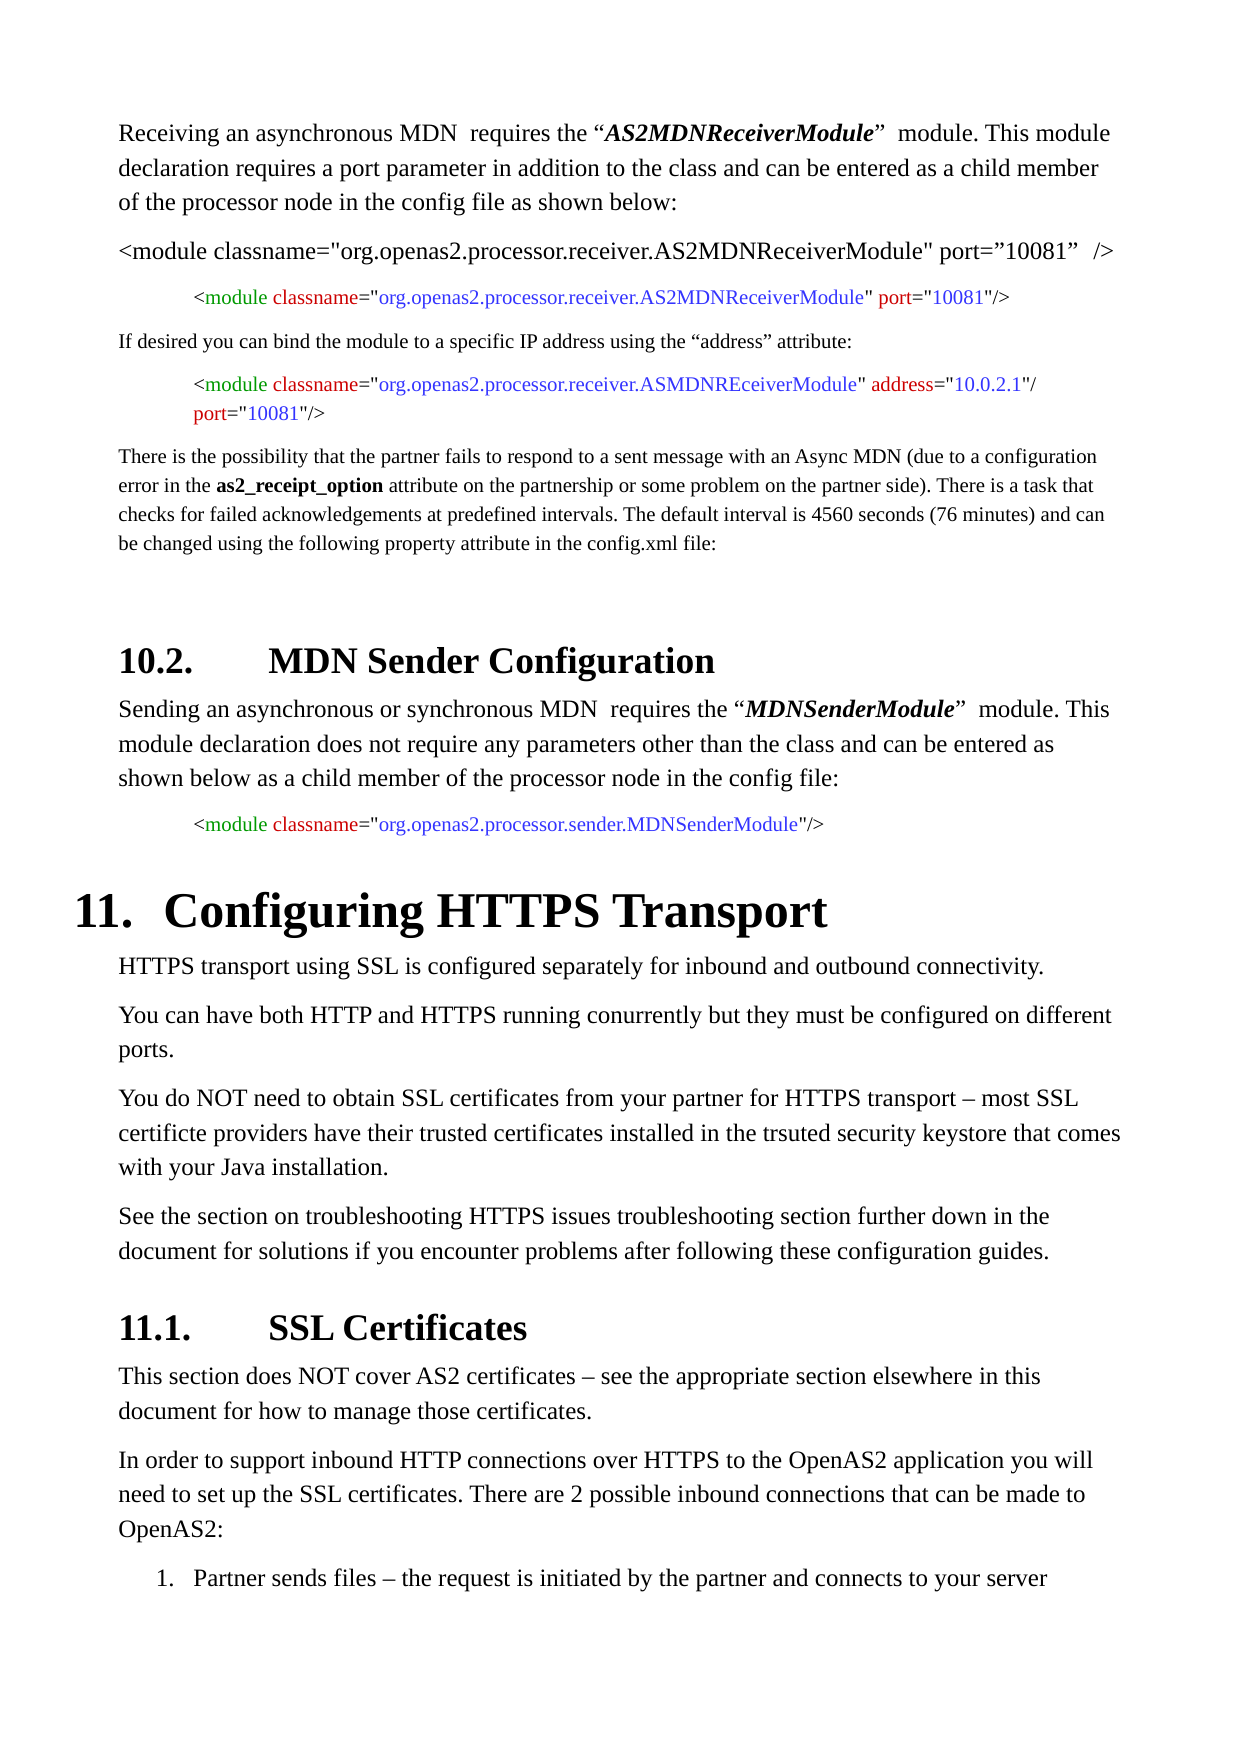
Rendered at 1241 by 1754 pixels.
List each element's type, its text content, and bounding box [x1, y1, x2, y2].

text <module classname="org.openas2.processor.receiver.AS2MDNReceiverModule" port="10081"/> [193, 285, 1122, 309]
text In order to support inbound HTTP connections over HTTPS to the OpenAS2 application you will need to set up the SSL certificates. There are 2 possible inbound connections that can be made to OpenAS2: [118, 1445, 1122, 1543]
text Sending an asynchronous or synchronous MDN requires the “MDNSenderModule” module. This module declaration does not require any parameters other than the class and can be entered as shown below as a child member of the processor node in the config file: [118, 694, 1122, 792]
text <module classname="org.openas2.processor.sender.MDNSenderModule"/> [193, 812, 1122, 836]
subtitle MDN Sender Configuration [118, 639, 1122, 682]
text See the section on troubleshooting HTTPS issues troubleshooting section further down in the document for solutions if you encounter problems after following these configuration guides. [118, 1201, 1122, 1264]
list Partner sends files – the request is initiated by the partner and connects to your server [156, 1563, 1122, 1592]
text There is the possibility that the partner fails to respond to a sent message with an Async MDN (due to a configuration error in the as2_receipt_option attribute on the partnership or some problem on the partner side). There is a task that checks for failed acknowledgements at predefined intervals. The default interval is 4560 seconds (76 minutes) and can be changed using the following property attribute in the config.xml file: [118, 444, 1122, 555]
text <module classname="org.openas2.processor.receiver.AS2MDNReceiverModule" port=”10081” /> [118, 236, 1122, 265]
subtitle Configuring HTTPS Transport [73, 881, 1122, 938]
text HTTPS transport using SSL is configured separately for inbound and outbound connectivity. [118, 951, 1122, 979]
text Receiving an asynchronous MDN requires the “AS2MDNReceiverModule” module. This module declaration requires a port parameter in addition to the class and can be entered as a child member of the processor node in the config file as shown below: [118, 118, 1122, 216]
text This section does NOT cover AS2 certificates – see the appropriate section elsewhere in this document for how to manage those certificates. [118, 1361, 1122, 1424]
text You can have both HTTP and HTTPS running conurrently but they must be configured on different ports. [118, 1000, 1122, 1063]
text You do NOT need to obtain SSL certificates from your partner for HTTPS transport – most SSL certificte providers have their trusted certificates installed in the trsuted security keystore that comes with your Java installation. [118, 1083, 1122, 1181]
text If desired you can bind the module to a specific IP address using the “address” attribute: [118, 329, 1122, 353]
text <module classname="org.openas2.processor.receiver.ASMDNREceiverModule" address="10.0.2.1"/ port="10081"/> [193, 372, 1122, 425]
subtitle SSL Certificates [118, 1306, 1122, 1349]
